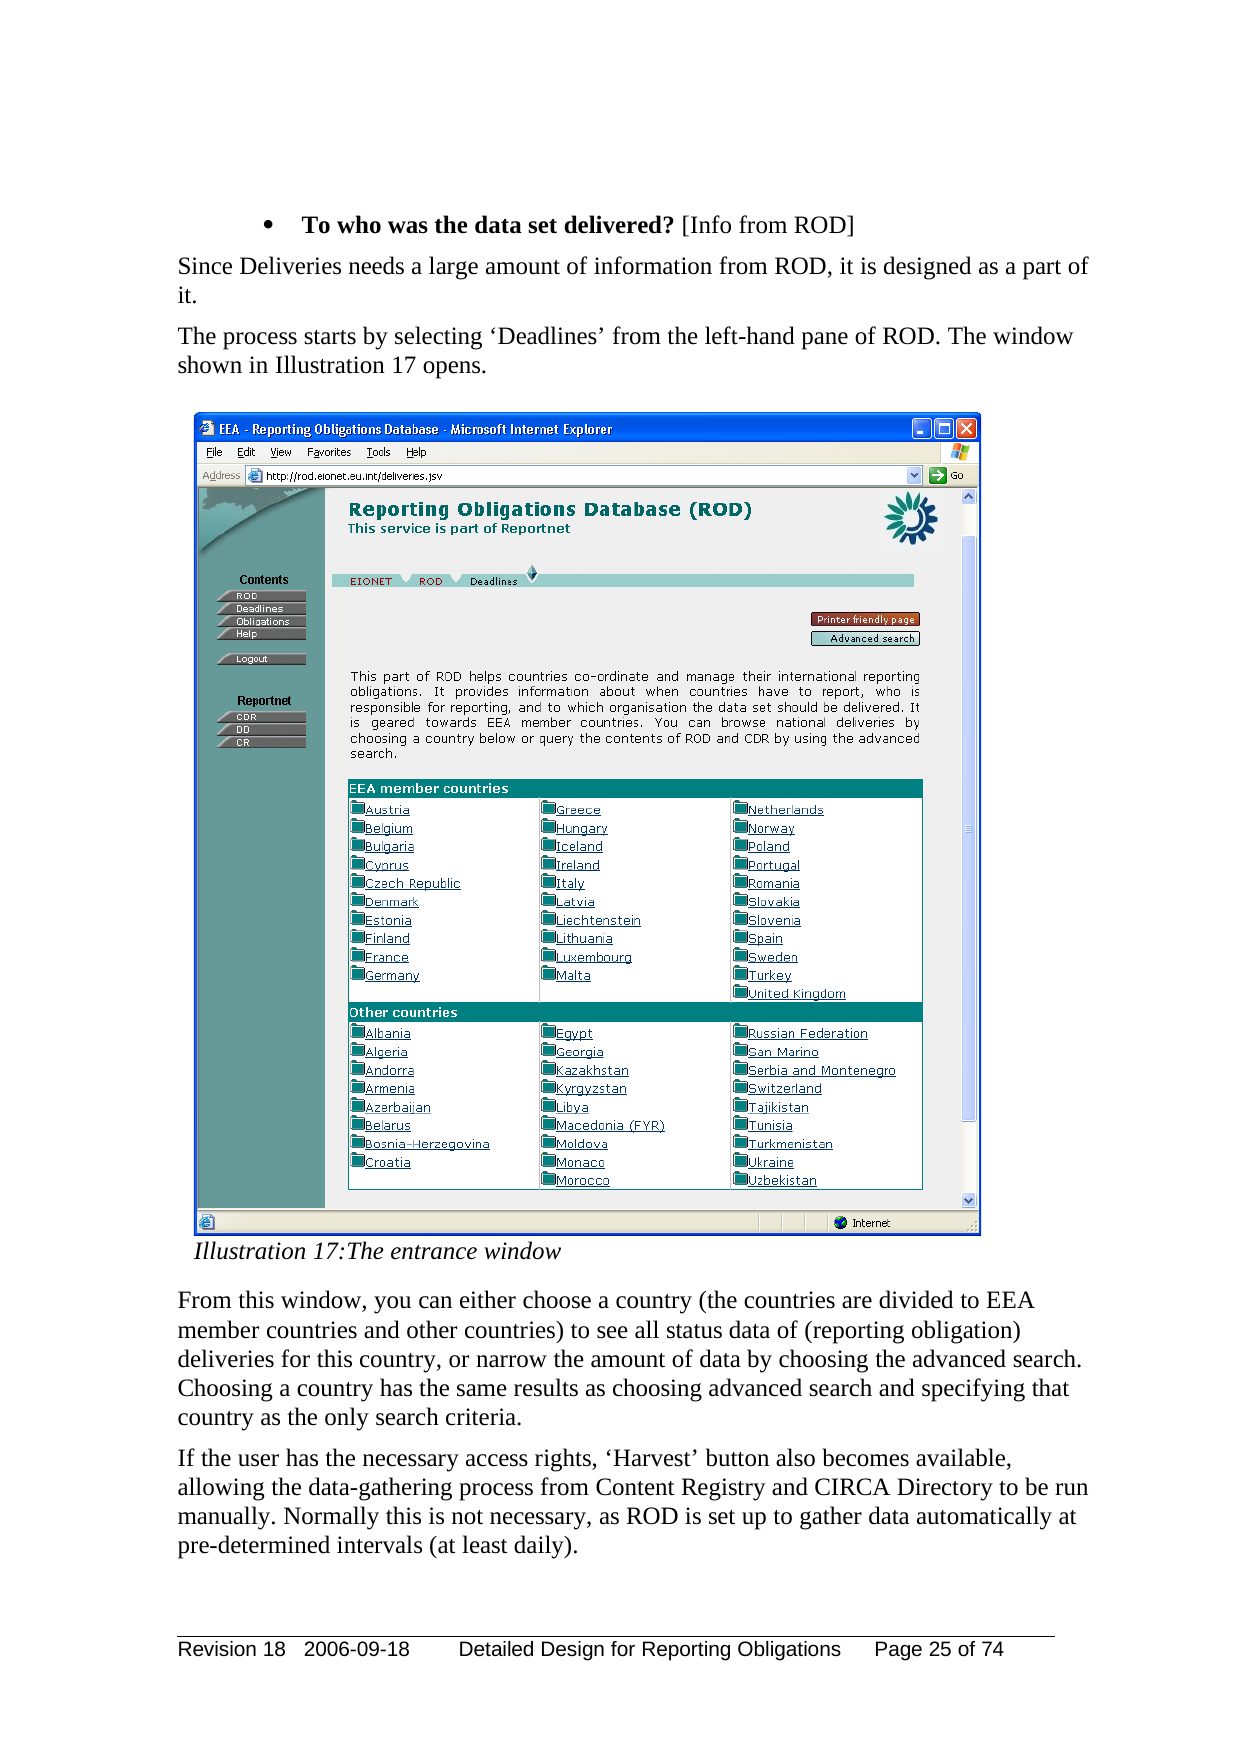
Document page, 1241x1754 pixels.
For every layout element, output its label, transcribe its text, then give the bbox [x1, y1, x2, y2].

text If the user has the necessary access rights, ‘Harvest’ button also becomes available, allowing the data-gathering process from Content Registry and CIRCA Directory to be run manually. Normally this is not necessary, as ROD is set up to gather data automatically at pre-determined intervals (at least daily). [177, 1442, 1092, 1559]
text From this window, you can either choose a country (the countries are divided to EEA member countries and other countries) to see all status data of (reporting obligation) deliveries for this country, or narrow the amount of data by choosing the advanced search. Choosing a country has the same results as choosing advanced search and specifying that country as the only search criteria. [177, 1285, 1092, 1431]
text Since Deliveries needs a large amount of information from ROD, it is designed as a part of it. [177, 251, 1092, 309]
picture [193, 412, 982, 1236]
text Illustration 17:The entrance window [194, 1236, 981, 1264]
list To who was the data set delivered? [Info from ROD] [264, 210, 1092, 239]
text The process starts by selecting ‘Deadlines’ from the left-hand pane of ROD. The window shown in Illustration 17 opens. [177, 321, 1092, 379]
